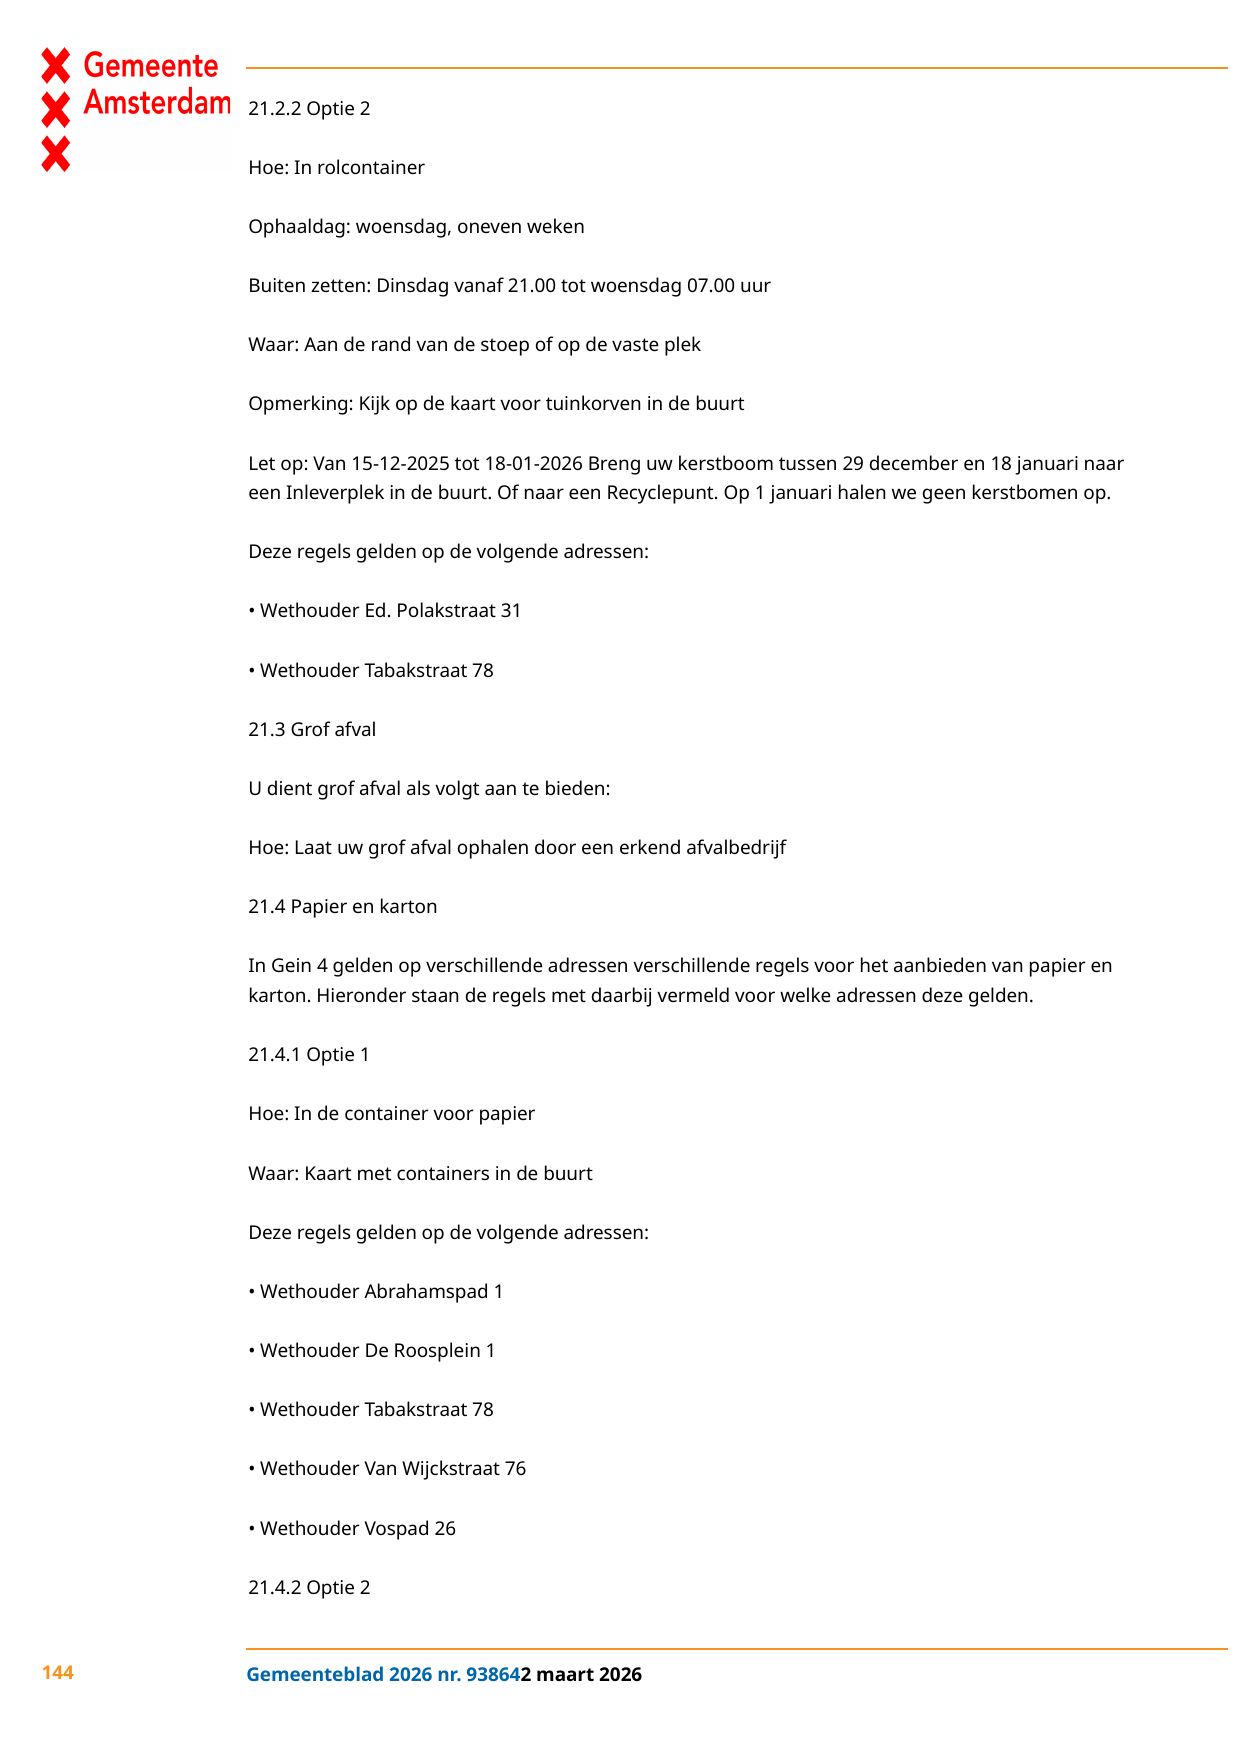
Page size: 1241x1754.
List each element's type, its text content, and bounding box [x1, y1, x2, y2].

text • Wethouder Tabakstraat 78 [248, 657, 1152, 683]
text • Wethouder Vospad 26 [248, 1515, 1152, 1541]
text • Wethouder De Roosplein 1 [248, 1337, 1152, 1363]
text 21.3 Grof afval [248, 716, 1152, 742]
text Ophaaldag: woensdag, oneven weken [248, 213, 1152, 239]
text Waar: Aan de rand van de stoep of op de vaste plek [248, 331, 1152, 357]
text Deze regels gelden op de volgende adressen: [248, 538, 1152, 564]
text 21.4.1 Optie 1 [248, 1041, 1152, 1067]
text 21.4.2 Optie 2 [248, 1574, 1152, 1600]
text • Wethouder Ed. Polakstraat 31 [248, 598, 1152, 623]
text Deze regels gelden op de volgende adressen: [248, 1219, 1152, 1245]
text Hoe: In rolcontainer [248, 154, 1152, 180]
text U dient grof afval als volgt aan te bieden: [248, 775, 1152, 801]
text Buiten zetten: Dinsdag vanaf 21.00 tot woensdag 07.00 uur [248, 272, 1152, 298]
text Opmerking: Kijk op de kaart voor tuinkorven in de buurt [248, 391, 1152, 416]
text • Wethouder Tabakstraat 78 [248, 1396, 1152, 1422]
text Hoe: In de container voor papier [248, 1101, 1152, 1126]
text In Gein 4 gelden op verschillende adressen verschillende regels voor het aanbieden van papier en karton. Hieronder staan de regels met daarbij vermeld voor welke adressen deze gelden. [248, 953, 1152, 1008]
picture [41, 47, 231, 172]
text • Wethouder Abrahamspad 1 [248, 1278, 1152, 1304]
text 21.2.2 Optie 2 [248, 95, 1152, 121]
text 21.4 Papier en karton [248, 893, 1152, 919]
text Let op: Van 15-12-2025 tot 18-01-2026 Breng uw kerstboom tussen 29 december en 18 januari naar een Inleverplek in de buurt. Of naar een Recyclepunt. Op 1 januari halen we geen kerstbomen op. [248, 450, 1152, 505]
text Waar: Kaart met containers in de buurt [248, 1160, 1152, 1186]
text Hoe: Laat uw grof afval ophalen door een erkend afvalbedrijf [248, 834, 1152, 860]
text • Wethouder Van Wijckstraat 76 [248, 1456, 1152, 1481]
